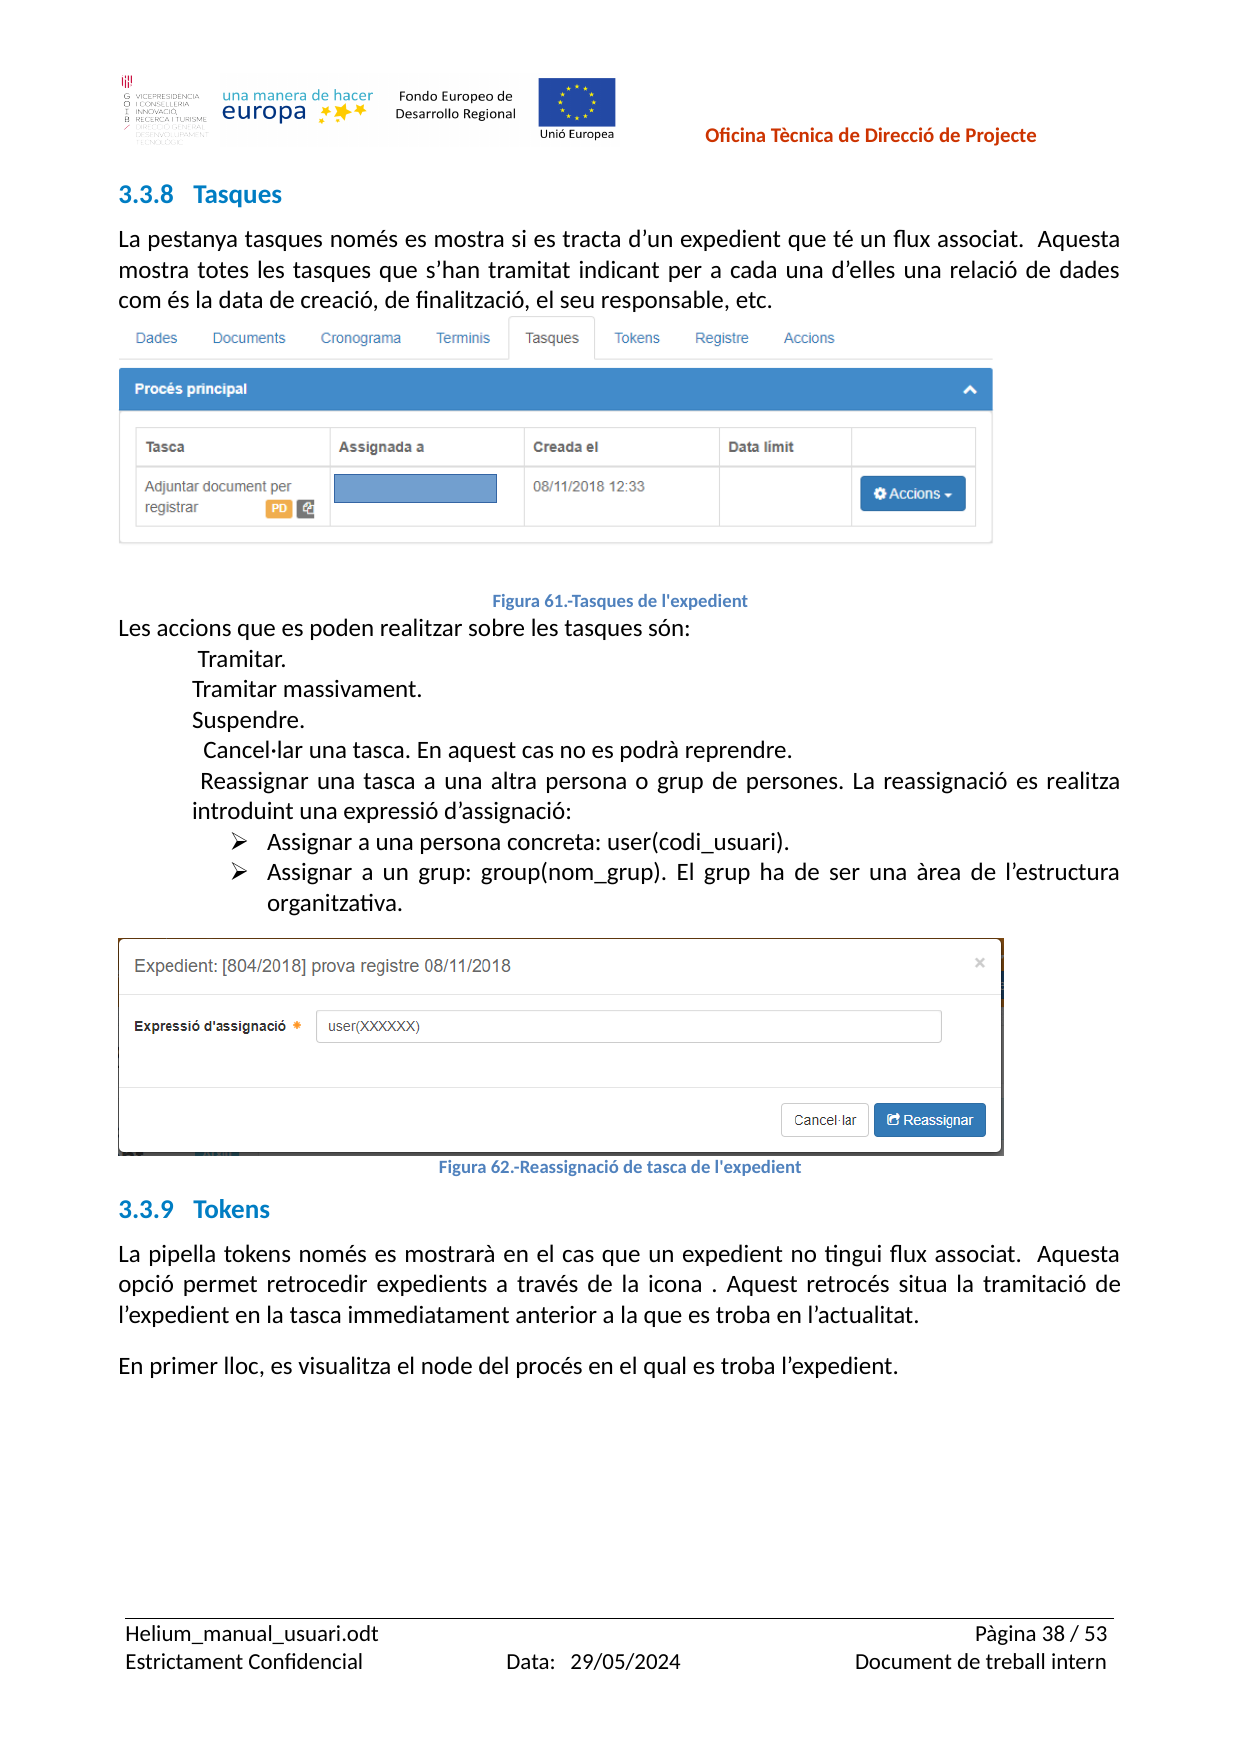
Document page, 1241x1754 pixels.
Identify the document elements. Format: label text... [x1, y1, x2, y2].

subtitle Tasques [118, 178, 1122, 211]
text Figura 62.-Reassignació de tasca de l'expedient [118, 1155, 1122, 1178]
text Cancel·lar una tasca. En aquest cas no es podrà reprendre. [118, 734, 1122, 765]
text Les accions que es poden realitzar sobre les tasques són: [118, 612, 1122, 643]
text Suspendre. [118, 704, 1122, 734]
picture [219, 73, 621, 147]
text Figura 61.-Tasques de l'expedient [118, 589, 1122, 612]
subtitle Tokens [118, 1193, 1122, 1226]
picture [118, 938, 1004, 1156]
picture [118, 314, 1004, 590]
list La pipella tokens només es mostrarà en el cas que un expedient no tingui flux associat. Aquesta opció permet retrocedir expedients a través de la icona . Aquest retrocés situa la tramitació de l’expedient en la tasca immediatament anterior a la que es troba en l’actualitat. [118, 1238, 1122, 1330]
text Tramitar. [118, 643, 1122, 673]
text Reassignar una tasca a una altra persona o grup de persones. La reassignació es realitza introduint una expressió d’assignació: [192, 765, 1122, 826]
list Assignar a un grup: group(nom_grup). El grup ha de ser una àrea de l’estructura organitzativa. [229, 856, 1122, 917]
list Assignar a una persona concreta: user(codi_usuari). [229, 826, 1122, 856]
text La pestanya tasques només es mostra si es tracta d’un expedient que té un flux associat. Aquesta mostra totes les tasques que s’han tramitat indicant per a cada una d’elles una relació de dades com és la data de creació, de finalització, el seu responsable, etc. [118, 223, 1122, 315]
picture [118, 73, 213, 147]
text Tramitar massivament. [118, 673, 1122, 704]
text En primer lloc, es visualitza el node del procés en el qual es troba l’expedient. [118, 1351, 1122, 1381]
